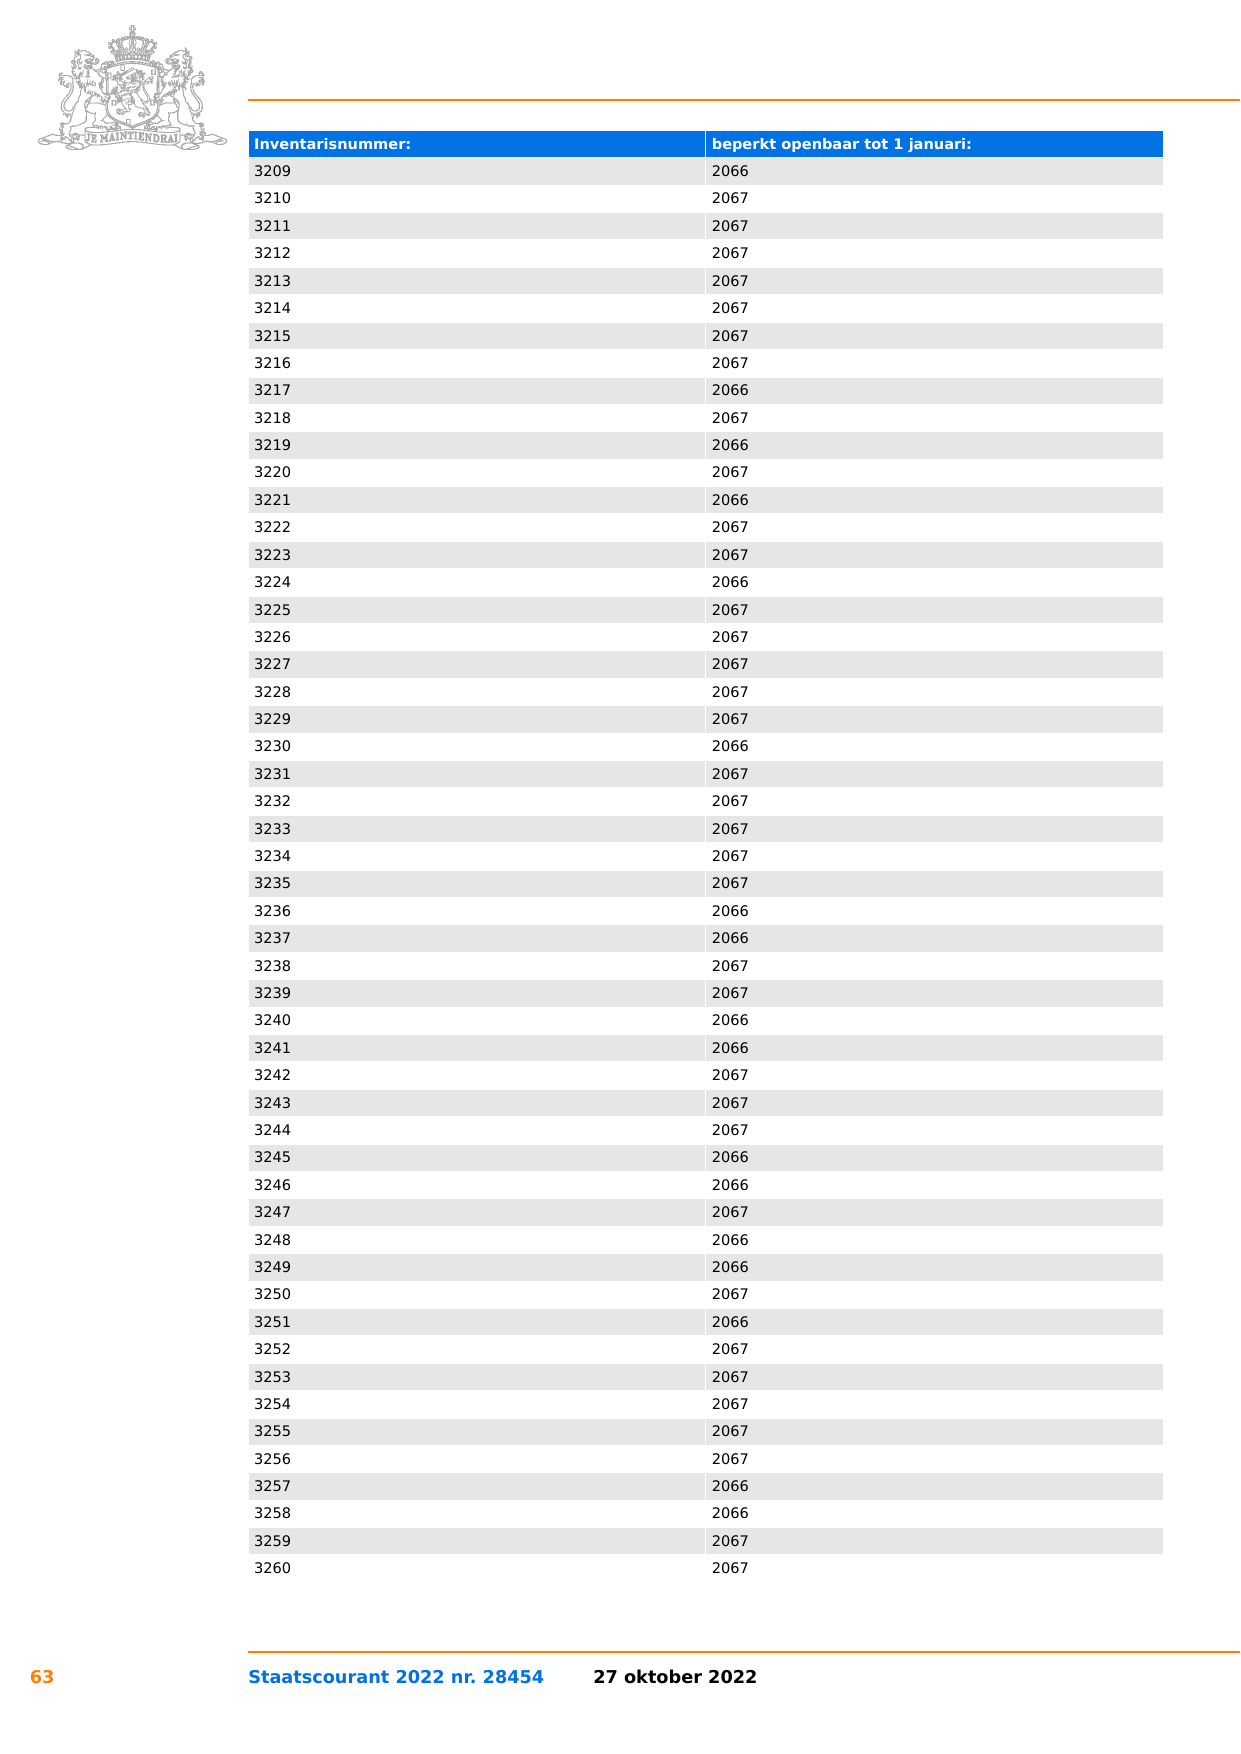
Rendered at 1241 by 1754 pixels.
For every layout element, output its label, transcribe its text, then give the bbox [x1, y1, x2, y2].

table_cell 2066 [706, 1254, 1163, 1281]
table_cell 2067 [706, 323, 1163, 349]
table_cell 2066 [706, 1172, 1163, 1198]
table_cell 2067 [706, 186, 1163, 212]
table_cell 2067 [706, 213, 1163, 239]
table_cell 3251 [249, 1309, 705, 1335]
table_cell 2067 [706, 679, 1163, 705]
table_cell 2067 [706, 871, 1163, 897]
table_cell 2067 [706, 980, 1163, 1007]
table_cell 2067 [706, 1063, 1163, 1089]
table_cell 3250 [249, 1282, 705, 1308]
table_cell 3221 [249, 487, 705, 513]
table_cell 2066 [706, 898, 1163, 924]
table_cell 2067 [706, 1528, 1163, 1554]
table_cell 3245 [249, 1145, 705, 1171]
table_cell 2067 [706, 405, 1163, 431]
table_cell 3238 [249, 953, 705, 979]
table_cell 2067 [706, 295, 1163, 322]
table_cell 3231 [249, 761, 705, 787]
table_cell 2067 [706, 789, 1163, 815]
table_cell 3222 [249, 515, 705, 541]
table_cell 3243 [249, 1090, 705, 1116]
table_cell 3234 [249, 843, 705, 869]
table_cell 3248 [249, 1227, 705, 1253]
table_cell 3258 [249, 1501, 705, 1527]
table_cell 2066 [706, 1035, 1163, 1061]
table_cell 3229 [249, 706, 705, 733]
table_cell 2067 [706, 1282, 1163, 1308]
table_cell 3230 [249, 734, 705, 760]
table_cell 2067 [706, 706, 1163, 733]
table_cell 3218 [249, 405, 705, 431]
table_cell 3233 [249, 816, 705, 842]
table_cell 3225 [249, 597, 705, 623]
table_cell 2066 [706, 432, 1163, 459]
table_cell 2066 [706, 487, 1163, 513]
table_cell 2067 [706, 1336, 1163, 1363]
table_cell 2067 [706, 542, 1163, 568]
table_cell 3219 [249, 432, 705, 459]
table_cell 3223 [249, 542, 705, 568]
table_cell 3213 [249, 268, 705, 294]
table_cell 3224 [249, 569, 705, 596]
table_cell 3215 [249, 323, 705, 349]
table_cell 3239 [249, 980, 705, 1007]
table_cell 2066 [706, 378, 1163, 404]
table_cell 3246 [249, 1172, 705, 1198]
table_header beperkt openbaar tot 1 januari: [706, 131, 1163, 157]
table_cell 3252 [249, 1336, 705, 1363]
table_cell 3260 [249, 1556, 705, 1582]
table_cell 3237 [249, 925, 705, 952]
table_cell 3247 [249, 1199, 705, 1226]
table_cell 3214 [249, 295, 705, 322]
table_cell 2067 [706, 953, 1163, 979]
table_cell 3235 [249, 871, 705, 897]
table_cell 3253 [249, 1364, 705, 1390]
table_cell 3242 [249, 1063, 705, 1089]
table_cell 2066 [706, 1473, 1163, 1500]
table_cell 3232 [249, 789, 705, 815]
table_cell 2067 [706, 1419, 1163, 1445]
table_cell 2067 [706, 515, 1163, 541]
table_cell 2067 [706, 761, 1163, 787]
table_cell 3254 [249, 1391, 705, 1417]
table_cell 2067 [706, 350, 1163, 376]
table_cell 3212 [249, 241, 705, 267]
table_cell 3209 [249, 158, 705, 185]
table_cell 2067 [706, 241, 1163, 267]
picture [38, 25, 227, 150]
table_cell 3240 [249, 1008, 705, 1034]
table_cell 2067 [706, 843, 1163, 869]
table_cell 2066 [706, 1309, 1163, 1335]
table_cell 2066 [706, 1227, 1163, 1253]
table_cell 2067 [706, 624, 1163, 650]
table_cell 3255 [249, 1419, 705, 1445]
table_cell 2066 [706, 1145, 1163, 1171]
table_cell 3226 [249, 624, 705, 650]
table_cell 2066 [706, 925, 1163, 952]
table_cell 2067 [706, 1090, 1163, 1116]
table_cell 3216 [249, 350, 705, 376]
table_cell 2067 [706, 597, 1163, 623]
table_cell 3217 [249, 378, 705, 404]
table_cell 2067 [706, 816, 1163, 842]
table_cell 3244 [249, 1117, 705, 1143]
table_cell 3236 [249, 898, 705, 924]
table_cell 3259 [249, 1528, 705, 1554]
table_cell 3227 [249, 651, 705, 678]
table_cell 2067 [706, 1117, 1163, 1143]
table_cell 3257 [249, 1473, 705, 1500]
table_cell 2067 [706, 1391, 1163, 1417]
table_cell 2067 [706, 1556, 1163, 1582]
table_cell 2067 [706, 268, 1163, 294]
table_cell 3241 [249, 1035, 705, 1061]
table_cell 3220 [249, 460, 705, 486]
table_cell 2067 [706, 460, 1163, 486]
table_cell 3249 [249, 1254, 705, 1281]
table_cell 2066 [706, 158, 1163, 185]
table_cell 2066 [706, 1008, 1163, 1034]
table_cell 3210 [249, 186, 705, 212]
table_header Inventarisnummer: [249, 131, 705, 157]
table_cell 3256 [249, 1446, 705, 1472]
table_cell 2067 [706, 1446, 1163, 1472]
table_cell 2067 [706, 1199, 1163, 1226]
table_cell 3211 [249, 213, 705, 239]
table_cell 2066 [706, 569, 1163, 596]
table_cell 2067 [706, 1364, 1163, 1390]
table_cell 2066 [706, 1501, 1163, 1527]
table_cell 2067 [706, 651, 1163, 678]
table_cell 2066 [706, 734, 1163, 760]
table_cell 3228 [249, 679, 705, 705]
